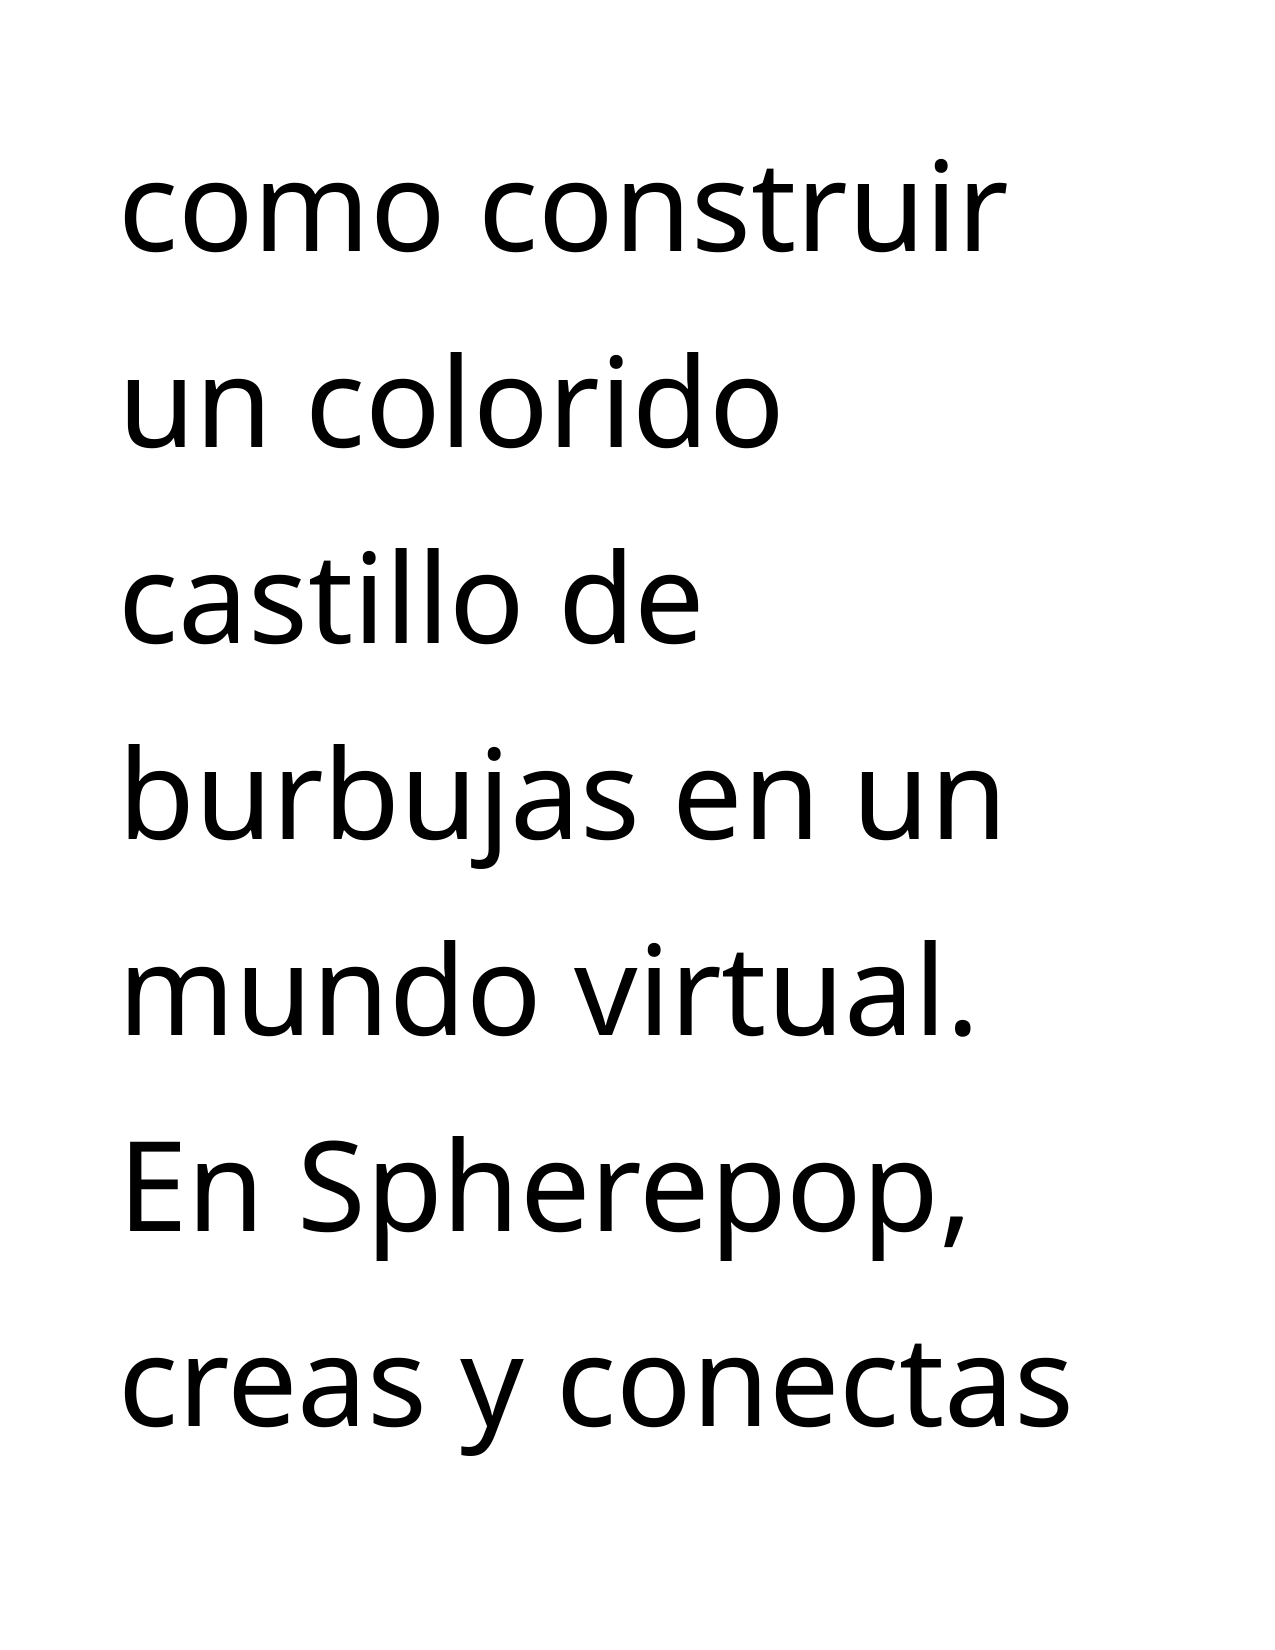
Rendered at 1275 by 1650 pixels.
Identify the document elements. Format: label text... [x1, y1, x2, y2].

text como construir un colorido castillo de burbujas en un mundo virtual. En Spherepop, creas y conectas [118, 118, 1157, 1463]
